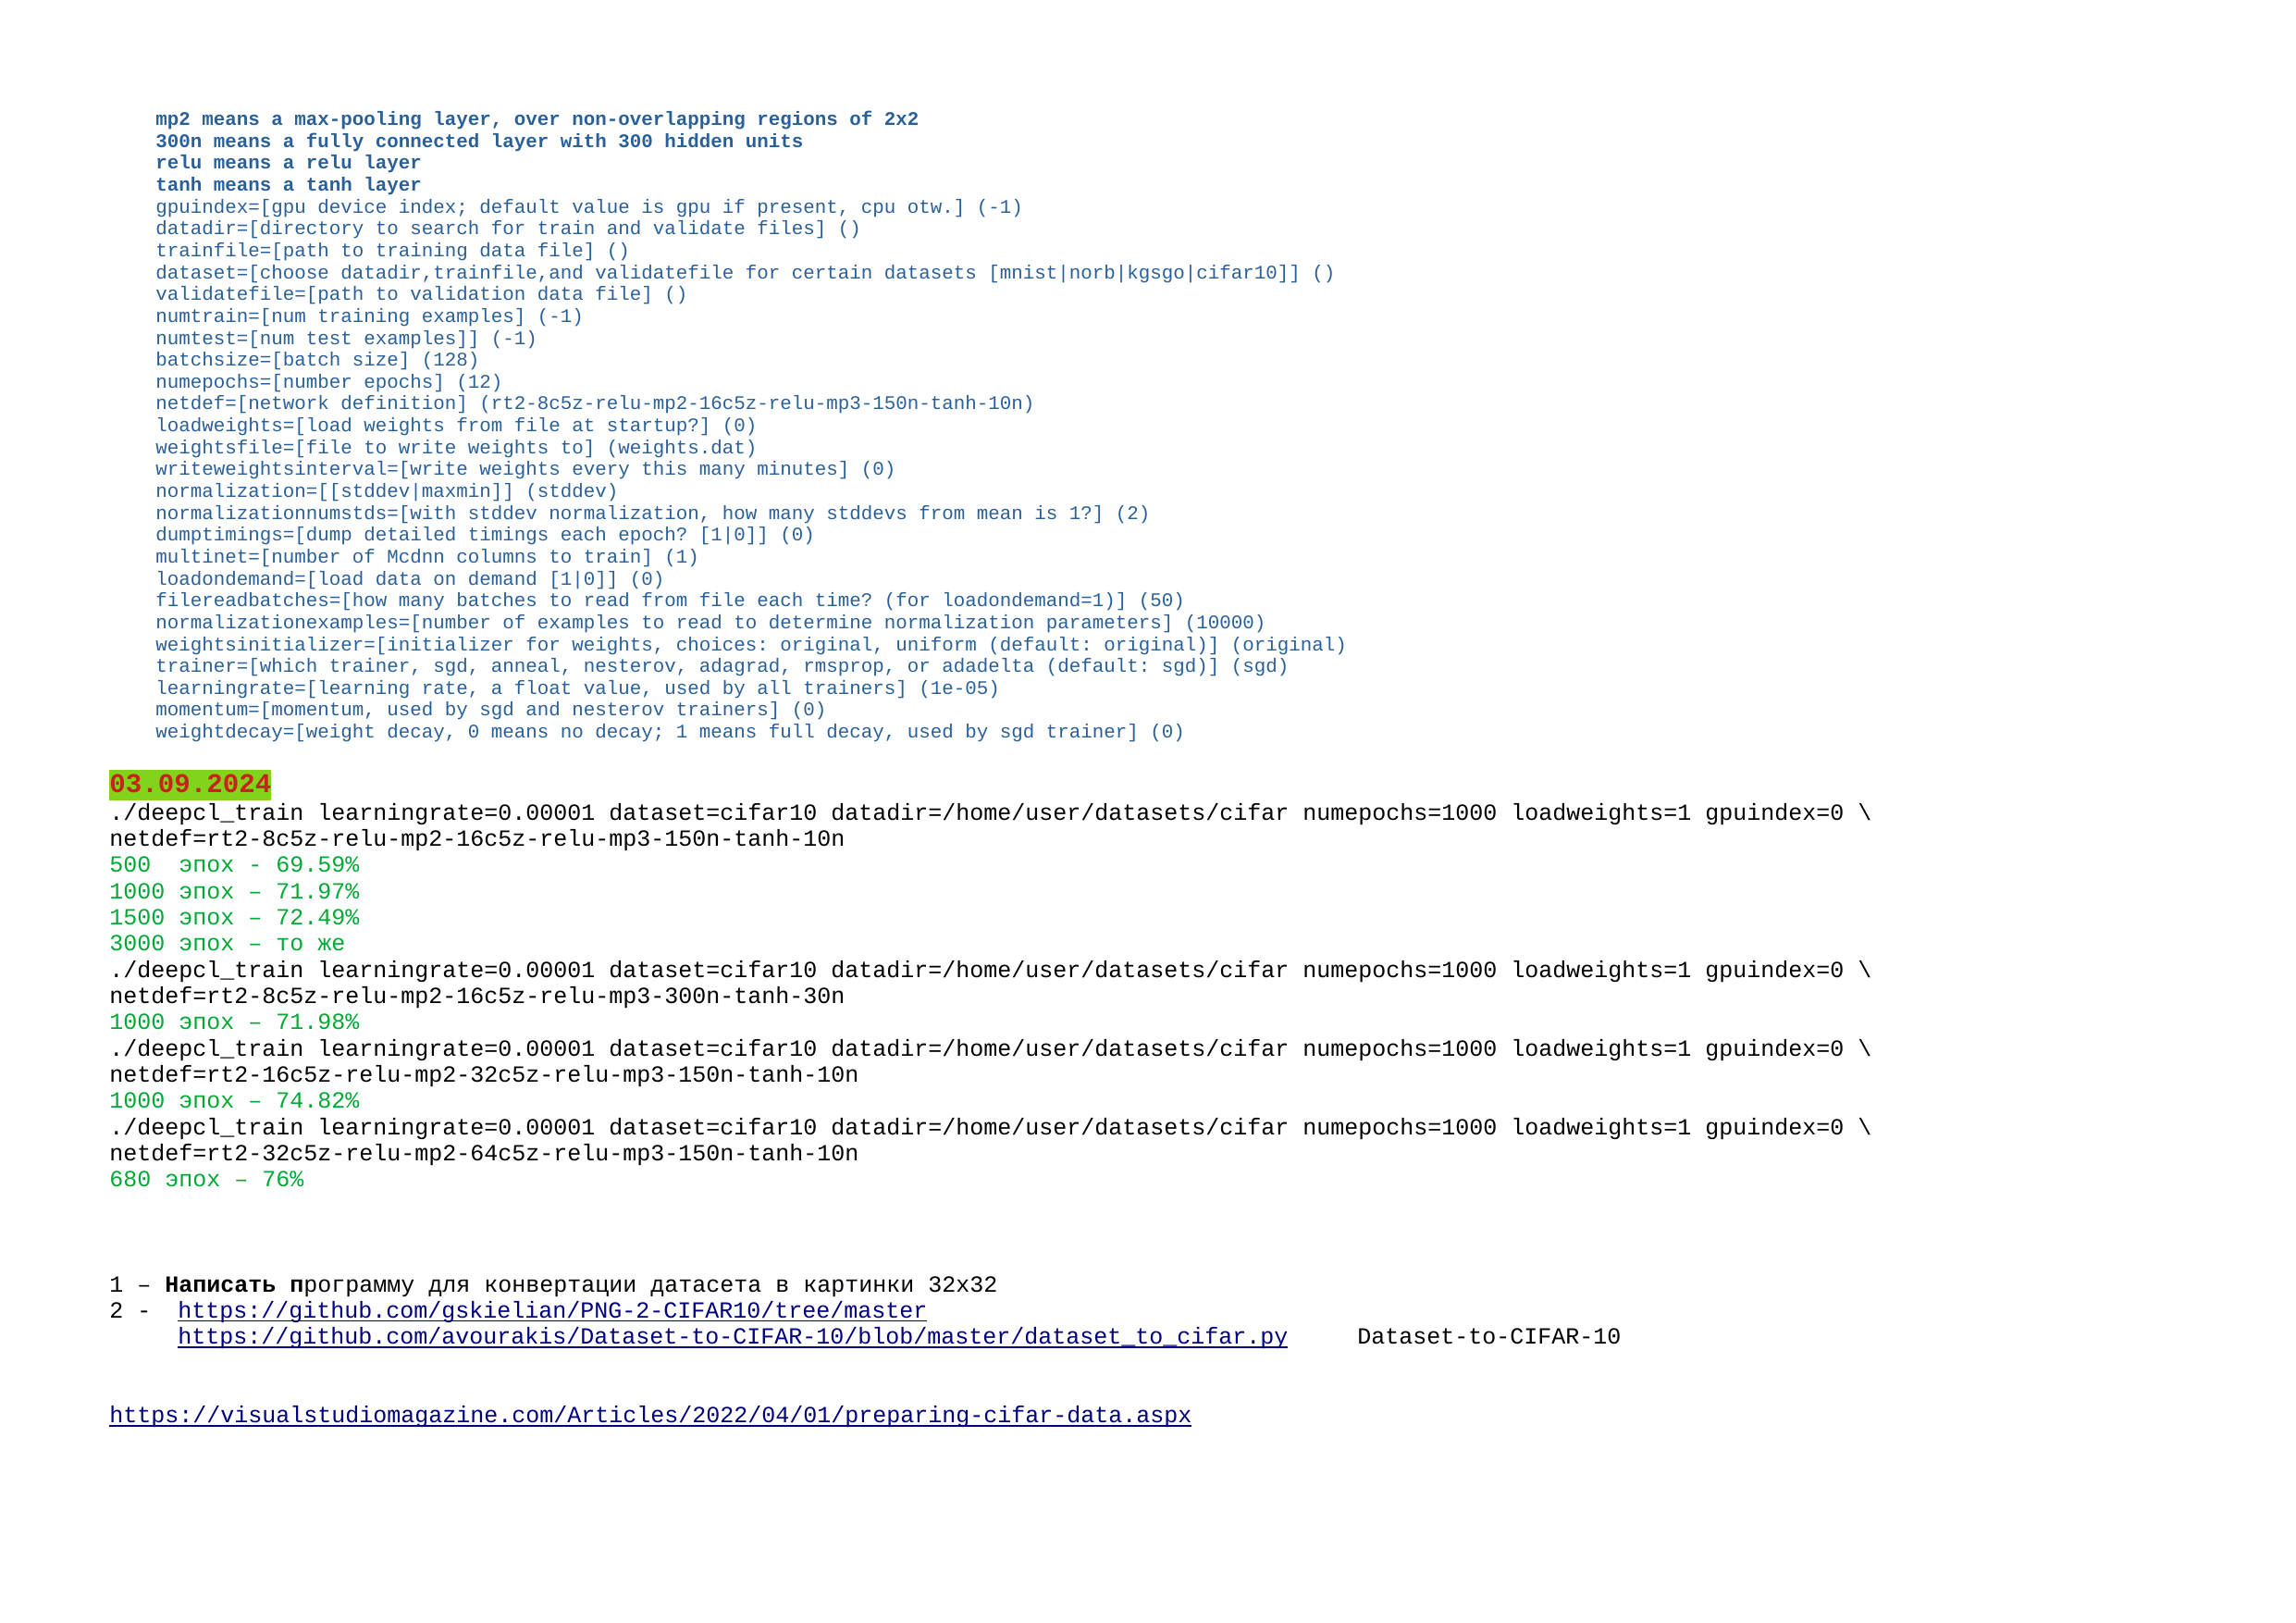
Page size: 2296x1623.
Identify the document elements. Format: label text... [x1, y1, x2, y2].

text ./deepcl_train learningrate=0.00001 dataset=cifar10 datadir=/home/user/datasets/cifar numepochs=1000 loadweights=1 gpuindex=0 \ [109, 958, 2186, 984]
text dumptimings=[dump detailed timings each epoch? [1|0]] (0) [109, 525, 2186, 547]
text numepochs=[number epochs] (12) [109, 372, 2186, 394]
text gpuindex=[gpu device index; default value is gpu if present, cpu otw.] (-1) [109, 197, 2186, 218]
text 1000 эпох – 74.82% [109, 1089, 2186, 1115]
text 500 эпох - 69.59% [109, 853, 2186, 879]
text normalizationexamples=[number of examples to read to determine normalization parameters] (10000) [109, 613, 2186, 635]
text ./deepcl_train learningrate=0.00001 dataset=cifar10 datadir=/home/user/datasets/cifar numepochs=1000 loadweights=1 gpuindex=0 \ [109, 1036, 2186, 1062]
text datadir=[directory to search for train and validate files] () [109, 218, 2186, 241]
text https://visualstudiomagazine.com/Articles/2022/04/01/preparing-cifar-data.aspx [109, 1404, 2186, 1430]
text netdef=rt2-8c5z-relu-mp2-16c5z-relu-mp3-150n-tanh-10n [109, 826, 2186, 853]
text tanh means a tanh layer [109, 175, 2186, 197]
text batchsize=[batch size] (128) [109, 350, 2186, 372]
text netdef=rt2-32c5z-relu-mp2-64c5z-relu-mp3-150n-tanh-10n [109, 1141, 2186, 1168]
text 1500 эпох – 72.49% [109, 905, 2186, 932]
text loadweights=[load weights from file at startup?] (0) [109, 415, 2186, 438]
text netdef=rt2-8c5z-relu-mp2-16c5z-relu-mp3-300n-tanh-30n [109, 984, 2186, 1010]
text filereadbatches=[how many batches to read from file each time? (for loadondemand=1)] (50) [109, 590, 2186, 613]
text netdef=[network definition] (rt2-8c5z-relu-mp2-16c5z-relu-mp3-150n-tanh-10n) [109, 394, 2186, 415]
text validatefile=[path to validation data file] () [109, 284, 2186, 306]
text 1000 эпох – 71.97% [109, 879, 2186, 905]
text weightsfile=[file to write weights to] (weights.dat) [109, 438, 2186, 459]
text 300n means a fully connected layer with 300 hidden units [109, 131, 2186, 153]
text numtest=[num test examples]] (-1) [109, 328, 2186, 350]
text trainfile=[path to training data file] () [109, 241, 2186, 263]
text trainer=[which trainer, sgd, anneal, nesterov, adagrad, rmsprop, or adadelta (default: sgd)] (sgd) [109, 656, 2186, 678]
text numtrain=[num training examples] (-1) [109, 306, 2186, 328]
text learningrate=[learning rate, a float value, used by all trainers] (1e-05) [109, 678, 2186, 700]
text dataset=[choose datadir,trainfile,and validatefile for certain datasets [mnist|norb|kgsgo|cifar10]] () [109, 263, 2186, 284]
text 680 эпох – 76% [109, 1168, 2186, 1194]
text normalization=[[stddev|maxmin]] (stddev) [109, 481, 2186, 503]
text weightsinitializer=[initializer for weights, choices: original, uniform (default: original)] (original) [109, 635, 2186, 656]
text 1000 эпох – 71.98% [109, 1010, 2186, 1036]
text ./deepcl_train learningrate=0.00001 dataset=cifar10 datadir=/home/user/datasets/cifar numepochs=1000 loadweights=1 gpuindex=0 \ [109, 800, 2186, 826]
text momentum=[momentum, used by sgd and nesterov trainers] (0) [109, 700, 2186, 722]
text https://github.com/avourakis/Dataset-to-CIFAR-10/blob/master/dataset_to_cifar.py Dataset-to-CIFAR-10 [109, 1325, 2186, 1351]
text 03.09.2024 [109, 770, 2186, 800]
text 3000 эпох – то же [109, 932, 2186, 958]
text weightdecay=[weight decay, 0 means no decay; 1 means full decay, used by sgd trainer] (0) [109, 722, 2186, 744]
text relu means a relu layer [109, 153, 2186, 175]
text netdef=rt2-16c5z-relu-mp2-32c5z-relu-mp3-150n-tanh-10n [109, 1062, 2186, 1089]
text 2 - https://github.com/gskielian/PNG-2-CIFAR10/tree/master [109, 1298, 2186, 1325]
text ./deepcl_train learningrate=0.00001 dataset=cifar10 datadir=/home/user/datasets/cifar numepochs=1000 loadweights=1 gpuindex=0 \ [109, 1115, 2186, 1141]
text 1 – Написать программу для конвертации датасета в картинки 32х32 [109, 1272, 2186, 1298]
text multinet=[number of Mcdnn columns to train] (1) [109, 547, 2186, 569]
text writeweightsinterval=[write weights every this many minutes] (0) [109, 459, 2186, 481]
text loadondemand=[load data on demand [1|0]] (0) [109, 569, 2186, 590]
text mp2 means a max-pooling layer, over non-overlapping regions of 2x2 [109, 109, 2186, 131]
text normalizationnumstds=[with stddev normalization, how many stddevs from mean is 1?] (2) [109, 503, 2186, 525]
